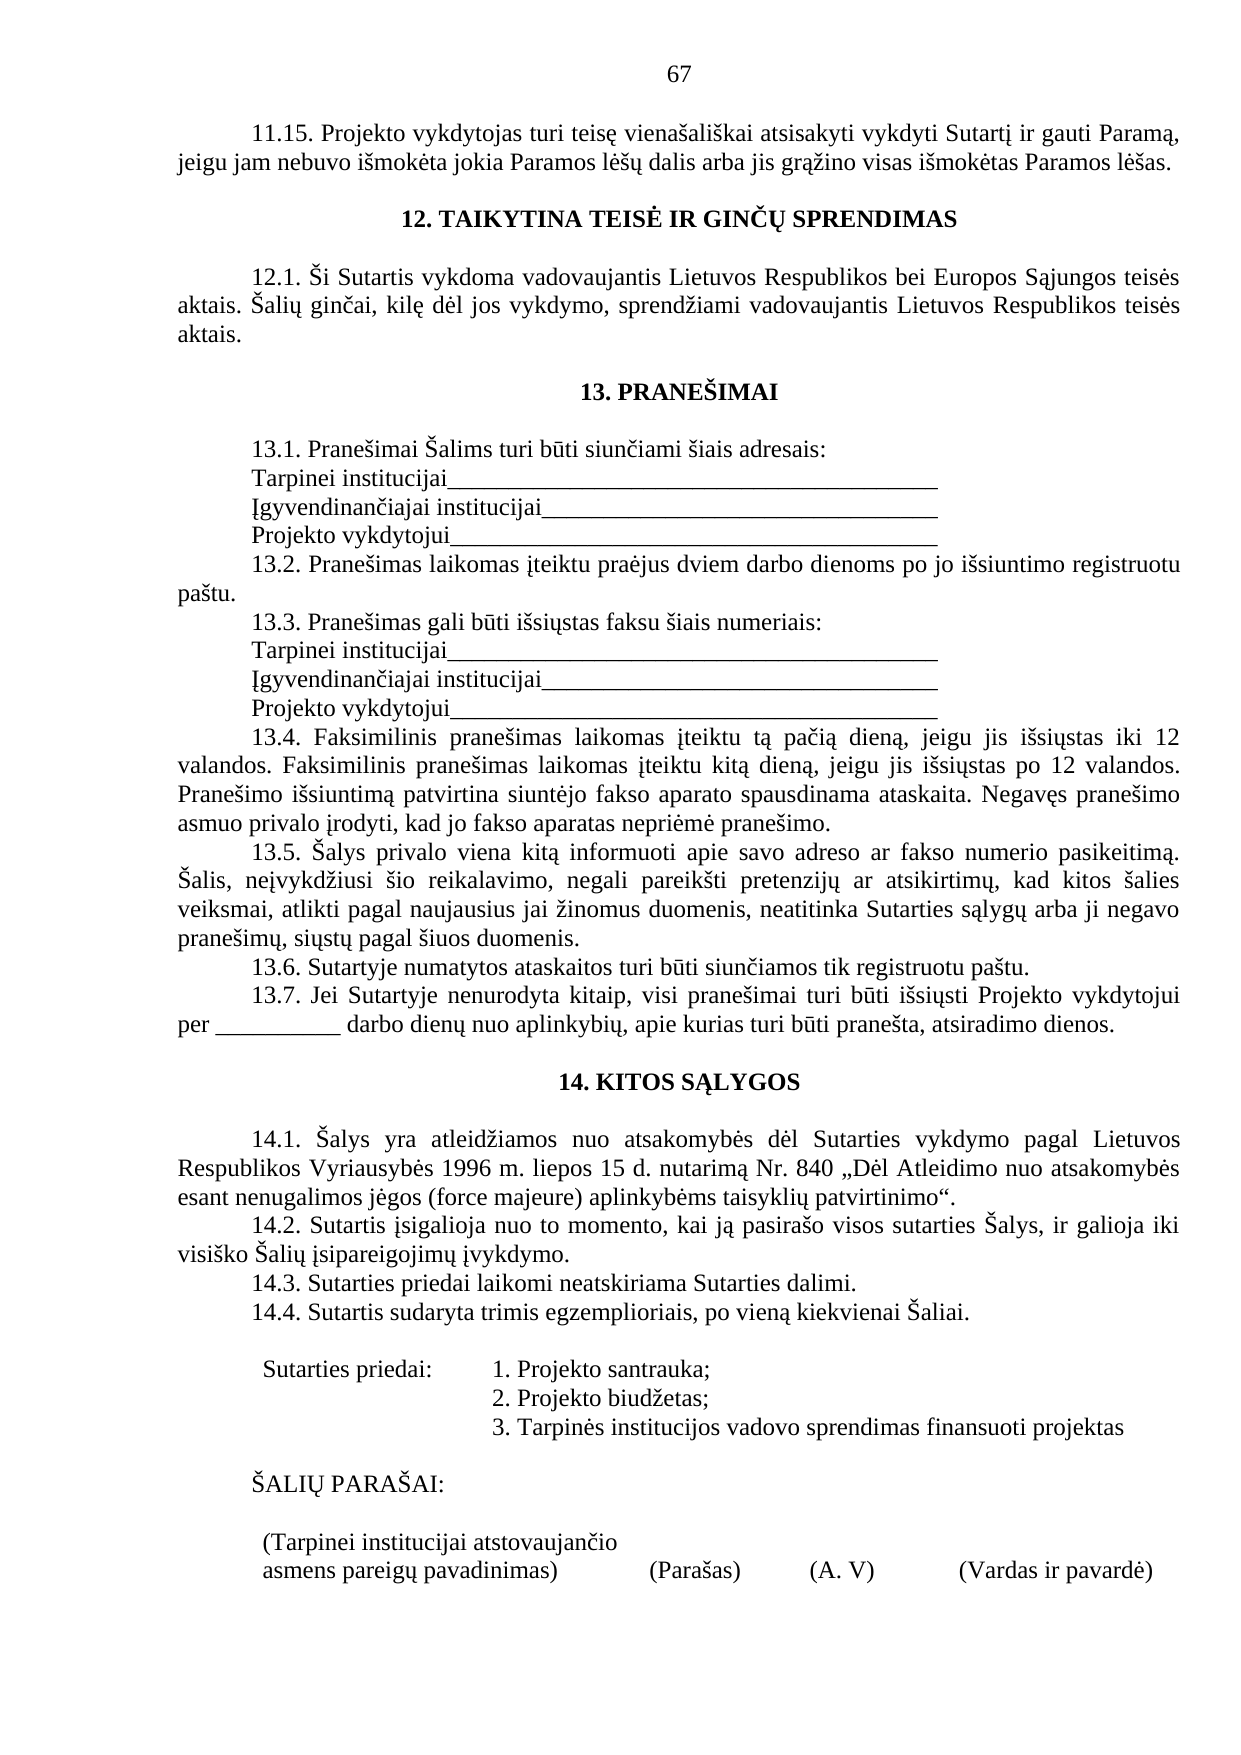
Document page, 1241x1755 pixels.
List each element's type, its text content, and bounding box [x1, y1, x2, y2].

text 14.1. Šalys yra atleidžiamos nuo atsakomybės dėl Sutarties vykdymo pagal Lietuvos Respublikos Vyriausybės 1996 m. liepos 15 d. nutarimą Nr. 840 „Dėl Atleidimo nuo atsakomybės esant nenugalimos jėgos (force majeure) aplinkybėms taisyklių patvirtinimo“. [177, 1124, 1181, 1211]
table_cell 3. Tarpinės institucijos vadovo sprendimas finansuoti projektas [481, 1412, 1181, 1441]
text 14.2. Sutartis įsigalioja nuo to momento, kai ją pasirašo visos sutarties Šalys, ir galioja iki visiško Šalių įsipareigojimų įvykdymo. [177, 1211, 1181, 1268]
text Projekto vykdytojui [177, 521, 1181, 549]
text 12. TAIKYTINA TEISĖ IR GINČŲ SPRENDIMAS [177, 204, 1181, 233]
text 12.1. Ši Sutartis vykdoma vadovaujantis Lietuvos Respublikos bei Europos Sąjungos teisės aktais. Šalių ginčai, kilę dėl jos vykdymo, sprendžiami vadovaujantis Lietuvos Respublikos teisės aktais. [177, 262, 1181, 348]
table_cell (Parašas) [636, 1556, 753, 1584]
table_cell [931, 1584, 1181, 1613]
table_cell (Vardas ir pavardė) [931, 1556, 1181, 1584]
text 13.7. Jei Sutartyje nenurodyta kitaip, visi pranešimai turi būti išsiųsti Projekto vykdytojui per __________ darbo dienų nuo aplinkybių, apie kurias turi būti pranešta, atsiradimo dienos. [177, 981, 1181, 1038]
table_header (Tarpinei institucijai atstovaujančio [177, 1527, 636, 1556]
text ŠALIŲ PARAŠAI: [177, 1469, 1181, 1498]
table_cell [177, 1584, 636, 1613]
text 11.15. Projekto vykdytojas turi teisę vienašališkai atsisakyti vykdyti Sutartį ir gauti Paramą, jeigu jam nebuvo išmokėta jokia Paramos lėšų dalis arba jis grąžino visas išmokėtas Paramos lėšas. [177, 118, 1181, 176]
text Tarpinei institucijai [177, 463, 1181, 492]
table_header [753, 1527, 931, 1556]
text Įgyvendinančiajai institucijai [177, 664, 1181, 693]
text Tarpinei institucijai [177, 636, 1181, 664]
text 14.3. Sutarties priedai laikomi neatskiriama Sutarties dalimi. [177, 1268, 1181, 1297]
table_cell (A. V) [753, 1556, 931, 1584]
table_cell [177, 1412, 481, 1441]
table_cell asmens pareigų pavadinimas) [177, 1556, 636, 1584]
table_header 1. Projekto santrauka; [481, 1354, 1181, 1383]
text 14. KITOS SĄLYGOS [177, 1067, 1181, 1096]
text 13.4. Faksimilinis pranešimas laikomas įteiktu tą pačią dieną, jeigu jis išsiųstas iki 12 valandos. Faksimilinis pranešimas laikomas įteiktu kitą dieną, jeigu jis išsiųstas po 12 valandos. Pranešimo išsiuntimą patvirtina siuntėjo fakso aparato spausdinama ataskaita. Negavęs pranešimo asmuo privalo įrodyti, kad jo fakso aparatas nepriėmė pranešimo. [177, 722, 1181, 837]
table_cell [177, 1383, 481, 1412]
table_header [931, 1527, 1181, 1556]
table_cell [753, 1584, 931, 1613]
text 13. PRANEŠIMAI [177, 377, 1181, 406]
table_cell 2. Projekto biudžetas; [481, 1383, 1181, 1412]
text Įgyvendinančiajai institucijai [177, 492, 1181, 521]
text 13.5. Šalys privalo viena kitą informuoti apie savo adreso ar fakso numerio pasikeitimą. Šalis, neįvykdžiusi šio reikalavimo, negali pareikšti pretenzijų ar atsikirtimų, kad kitos šalies veiksmai, atlikti pagal naujausius jai žinomus duomenis, neatitinka Sutarties sąlygų arba ji negavo pranešimų, siųstų pagal šiuos duomenis. [177, 837, 1181, 952]
text Projekto vykdytojui [177, 693, 1181, 722]
text 13.3. Pranešimas gali būti išsiųstas faksu šiais numeriais: [177, 607, 1181, 636]
text 14.4. Sutartis sudaryta trimis egzemplioriais, po vieną kiekvienai Šaliai. [177, 1297, 1181, 1326]
table_cell [636, 1584, 753, 1613]
table_header [636, 1527, 753, 1556]
text 13.6. Sutartyje numatytos ataskaitos turi būti siunčiamos tik registruotu paštu. [177, 952, 1181, 981]
text 13.2. Pranešimas laikomas įteiktu praėjus dviem darbo dienoms po jo išsiuntimo registruotu paštu. [177, 549, 1181, 607]
text 13.1. Pranešimai Šalims turi būti siunčiami šiais adresais: [177, 434, 1181, 463]
table_header Sutarties priedai: [177, 1354, 481, 1383]
